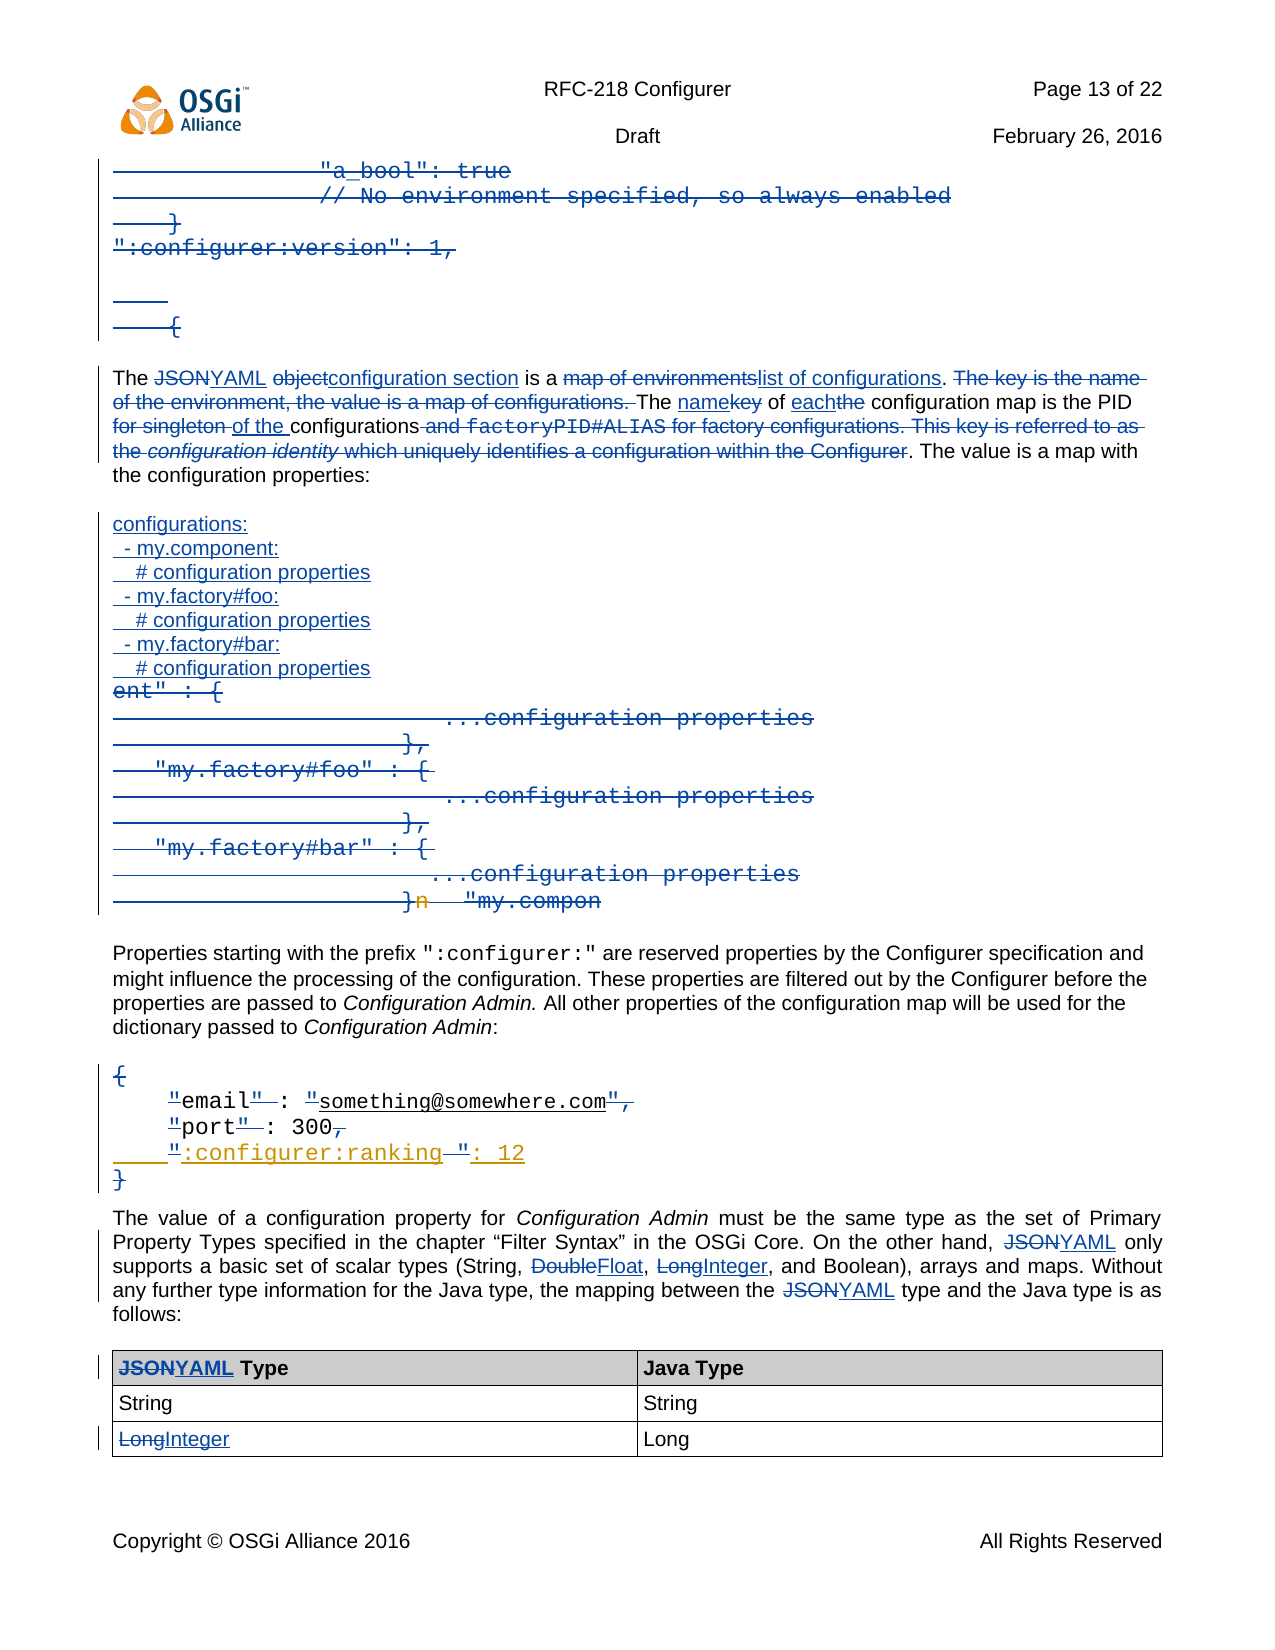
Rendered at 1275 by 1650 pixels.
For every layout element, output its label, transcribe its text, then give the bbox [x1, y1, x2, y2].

text The YAML configuration section is a list of configurations. The name of each configuration map is the PID of the configurations. The value is a map with the configuration properties: [112, 366, 1162, 487]
table_cell String [113, 1386, 637, 1421]
picture [113, 78, 257, 142]
table_cell Integer [113, 1422, 637, 1456]
text configurations: - my.component: # configuration properties - my.factory#foo: # configuration properties - my.factory#bar: # configuration properties Properties starting with the prefix ":configurer:" are reserved properties by the Configurer specification and might influence the processing of the configuration. These properties are filtered out by the Configurer before the properties are passed to Configuration Admin. All other properties of the configuration map will be used for the dictionary passed to Configuration Admin: [112, 512, 1162, 1038]
table_header Java Type [638, 1351, 1162, 1385]
table_cell String [638, 1386, 1162, 1421]
text The value of a configuration property for Configuration Admin must be the same type as the set of Primary Property Types specified in the chapter “Filter Syntax” in the OSGi Core. On the other hand, YAML only supports a basic set of scalar types (String, Float, Integer, and Boolean), arrays and maps. Without any further type information for the Java type, the mapping between the YAML type and the Java type is as follows: [112, 1206, 1162, 1326]
table_header YAML Type [113, 1351, 637, 1385]
table_cell Long [638, 1422, 1162, 1456]
text email: something@somewhere.com port: 300 :configurer:ranking: 12 [112, 1063, 1162, 1193]
